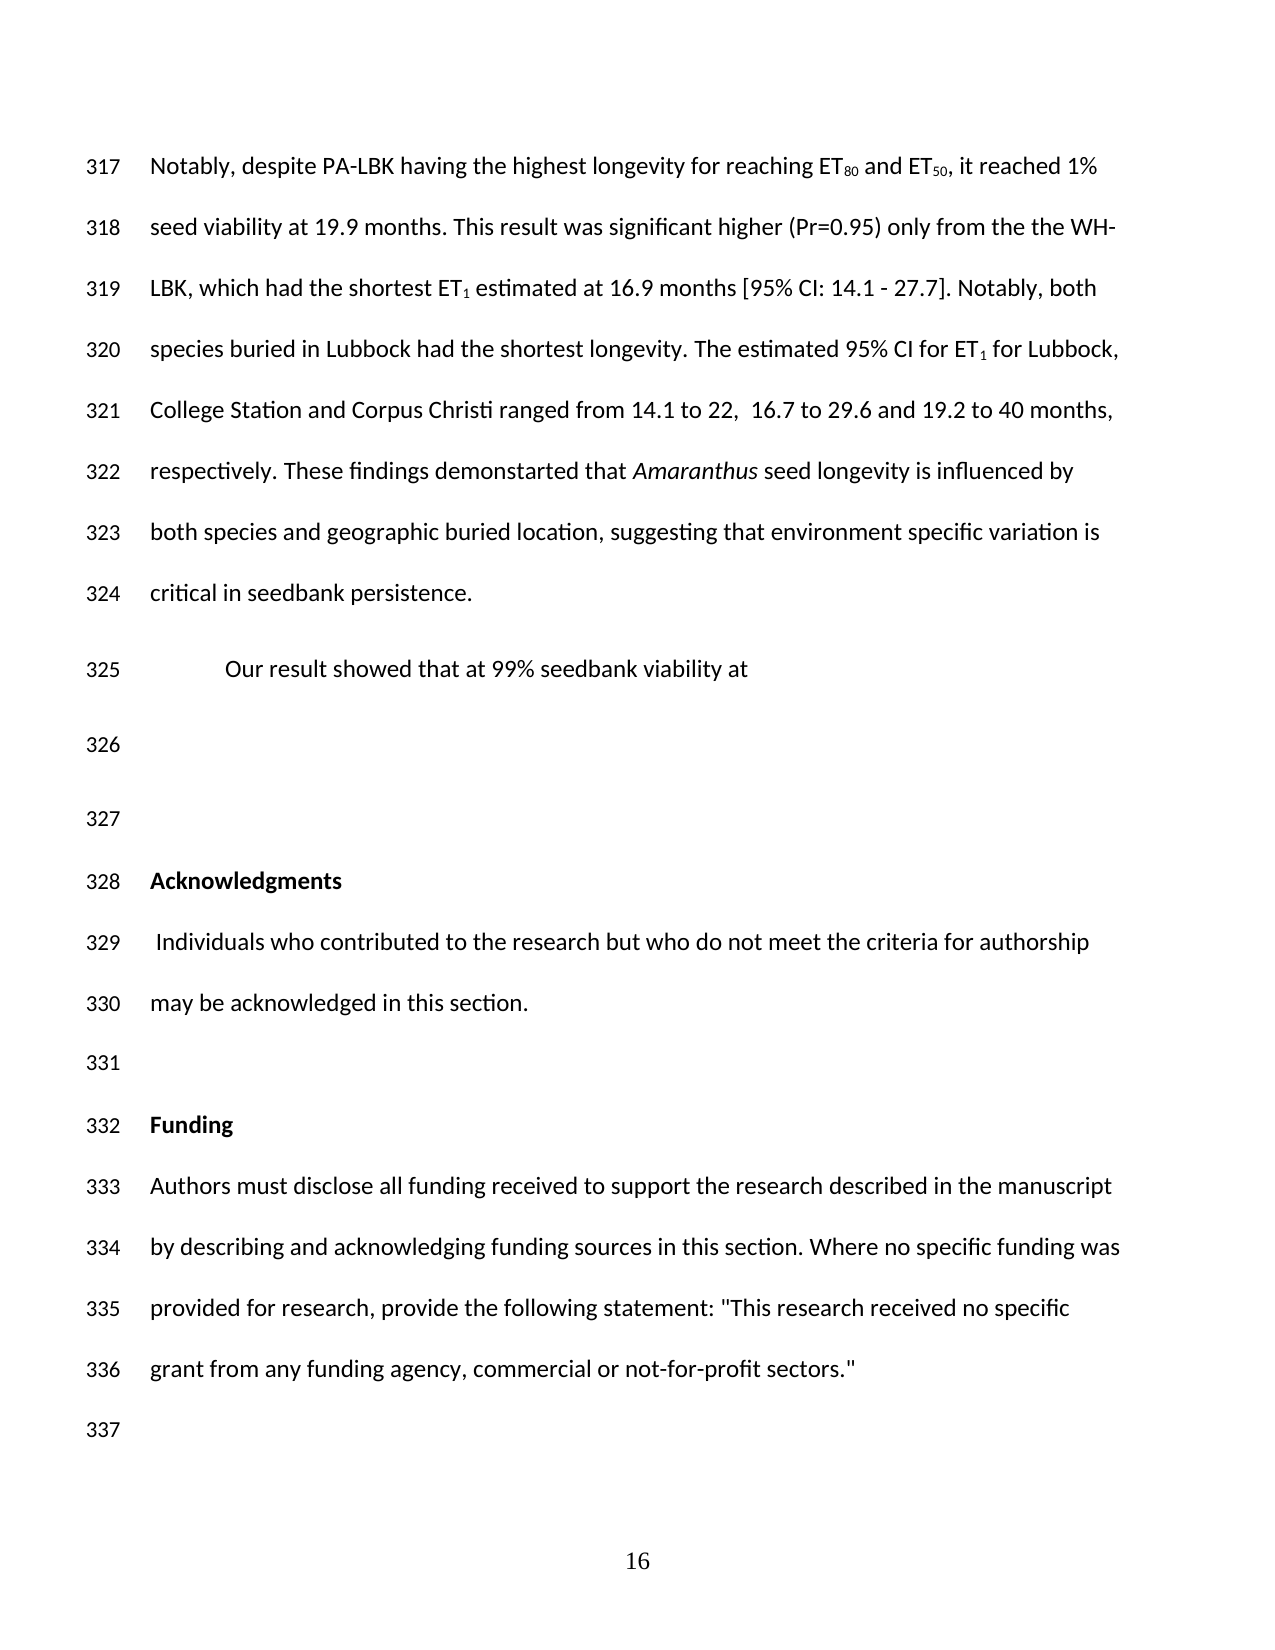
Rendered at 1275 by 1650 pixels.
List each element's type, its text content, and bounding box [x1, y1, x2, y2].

text Our result showed that at 99% seedbank viability at [150, 653, 1125, 683]
text Notably, despite PA-LBK having the highest longevity for reaching ET80 and ET50, it reached 1% seed viability at 19.9 months. This result was significant higher (Pr=0.95) only from the the WH-LBK, which had the shortest ET1 estimated at 16.9 months [95% CI: 14.1 - 27.7]. Notably, both species buried in Lubbock had the shortest longevity. The estimated 95% CI for ET1 for Lubbock, College Station and Corpus Christi ranged from 14.1 to 22, 16.7 to 29.6 and 19.2 to 40 months, respectively. These findings demonstarted that Amaranthus seed longevity is influenced by both species and geographic buried location, suggesting that environment specific variation is critical in seedbank persistence. [150, 150, 1125, 608]
text Individuals who contributed to the research but who do not meet the criteria for authorship may be acknowledged in this section. [150, 926, 1125, 1018]
text Authors must disclose all funding received to support the research described in the manuscript by describing and acknowledging funding sources in this section. Where no specific funding was provided for research, provide the following statement: "This research received no specific grant from any funding agency, commercial or not-for-profit sectors." [150, 1170, 1125, 1384]
text Funding [150, 1109, 1125, 1140]
text Acknowledgments [150, 865, 1125, 896]
